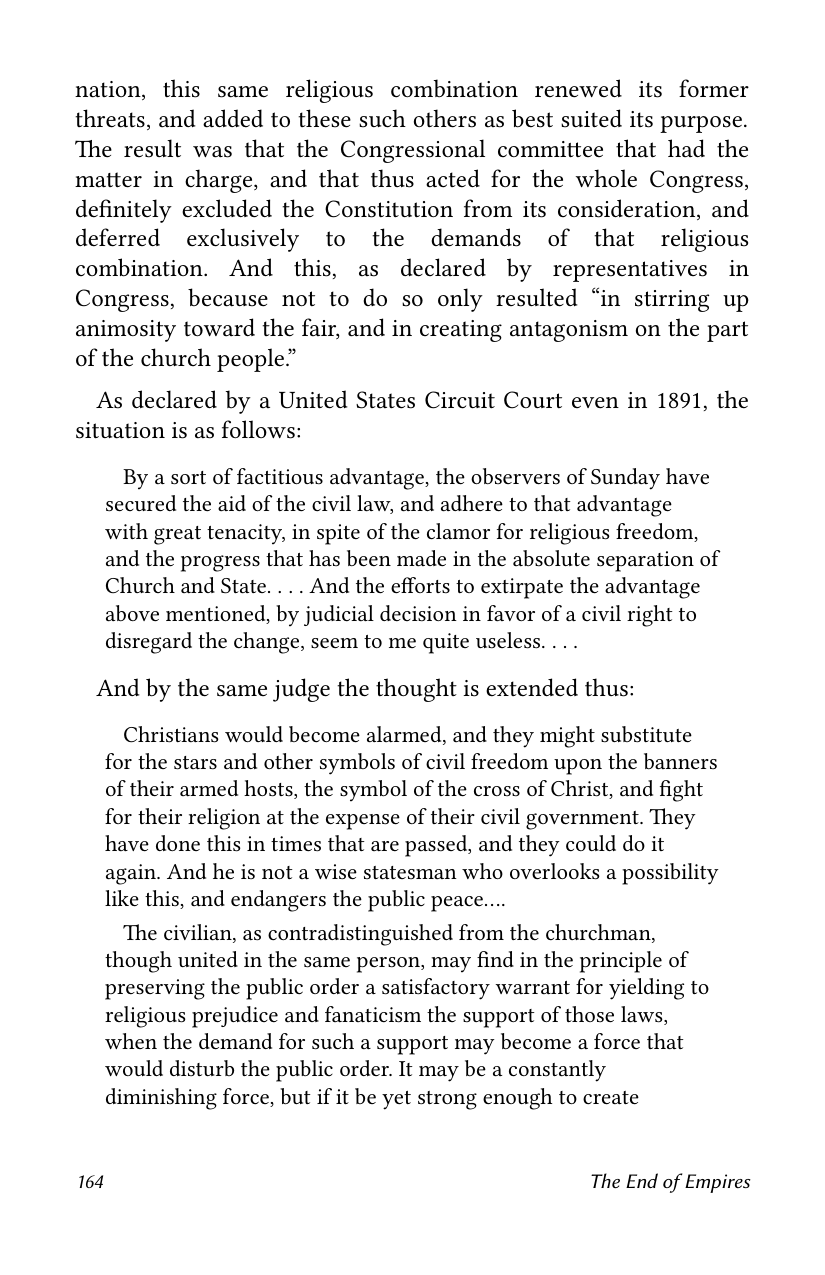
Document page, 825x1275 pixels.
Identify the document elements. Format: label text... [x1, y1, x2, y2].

text By a sort of factitious advantage, the observers of Sunday have secured the aid of the civil law, and adhere to that advantage with great tenacity, in spite of the clamor for religious freedom, and the progress that has been made in the absolute separation of Church and State. . . . And the efforts to extirpate the advantage above mentioned, by judicial decision in favor of a civil right to disregard the change, seem to me quite useless. . . . [105, 464, 720, 654]
text Christians would become alarmed, and they might substitute for the stars and other symbols of civil freedom upon the banners of their armed hosts, the symbol of the cross of Christ, and fight for their religion at the expense of their civil government. They have done this in times that are passed, and they could do it again. And he is not a wise statesman who overlooks a possibility like this, and endangers the public peace…. [105, 722, 720, 912]
text The civilian, as contradistinguished from the churchman, though united in the same person, may find in the principle of preserving the public order a satisfactory warrant for yielding to religious prejudice and fanaticism the support of those laws, when the demand for such a support may become a force that would disturb the public order. It may be a constantly diminishing force, but if it be yet strong enough to create [105, 919, 720, 1110]
text As declared by a United States Circuit Court even in 1891, the situation is as follows: [75, 386, 750, 444]
text And by the same judge the thought is extended thus: [75, 674, 750, 702]
text nation, this same religious combination renewed its former threats, and added to these such others as best suited its purpose. The result was that the Congressional committee that had the matter in charge, and that thus acted for the whole Congress, definitely excluded the Constitution from its consideration, and deferred exclusively to the demands of that religious combination. And this, as declared by representatives in Congress, because not to do so only resulted “in stirring up animosity toward the fair, and in creating antagonism on the part of the church people.” [75, 75, 750, 373]
